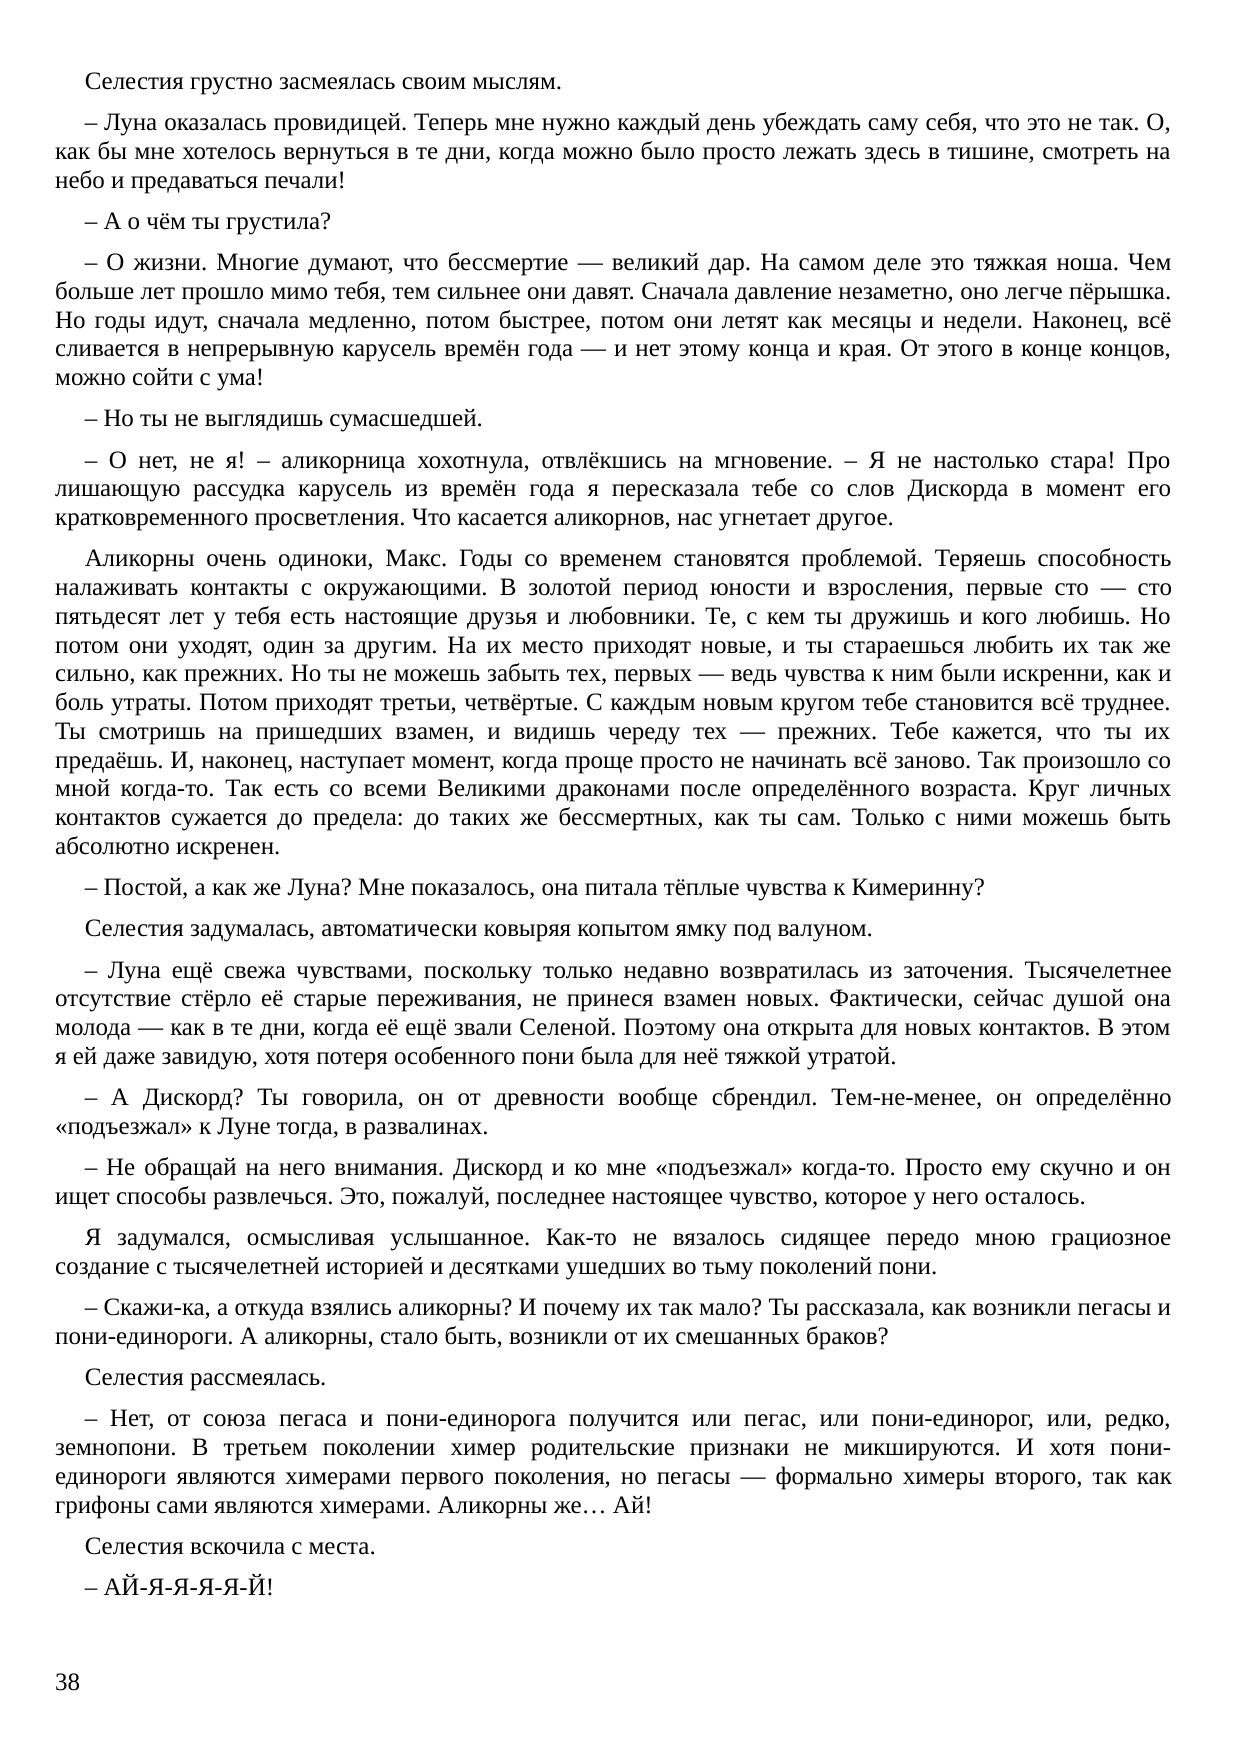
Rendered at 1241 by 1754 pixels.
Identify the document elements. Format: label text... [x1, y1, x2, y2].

text – Нет, от союза пегаса и пони-единорога получится или пегас, или пони-единорог, или, редко, земнопони. В третьем поколении химер родительские признаки не микшируются. И хотя пони-единороги являются химерами первого поколения, но пегасы — формально химеры второго, так как грифоны сами являются химерами. Аликорны же… Ай! [55, 1403, 1173, 1518]
text – О жизни. Многие думают, что бессмертие — великий дар. На самом деле это тяжкая ноша. Чем больше лет прошло мимо тебя, тем сильнее они давят. Сначала давление незаметно, оно легче пёрышка. Но годы идут, сначала медленно, потом быстрее, потом они летят как месяцы и недели. Наконец, всё сливается в непрерывную карусель времён года — и нет этому конца и края. От этого в конце концов, можно сойти с ума! [55, 247, 1173, 391]
text – Но ты не выглядишь сумасшедшей. [55, 403, 1173, 432]
text Аликорны очень одиноки, Макс. Годы со временем становятся проблемой. Теряешь способность налаживать контакты с окружающими. В золотой период юности и взросления, первые сто — сто пятьдесят лет у тебя есть настоящие друзья и любовники. Те, с кем ты дружишь и кого любишь. Но потом они уходят, один за другим. На их место приходят новые, и ты стараешься любить их так же сильно, как прежних. Но ты не можешь забыть тех, первых — ведь чувства к ним были искренни, как и боль утраты. Потом приходят третьи, четвёртые. С каждым новым кругом тебе становится всё труднее. Ты смотришь на пришедших взамен, и видишь череду тех — прежних. Тебе кажется, что ты их предаёшь. И, наконец, наступает момент, когда проще просто не начинать всё заново. Так произошло со мной когда-то. Так есть со всеми Великими драконами после определённого возраста. Круг личных контактов сужается до предела: до таких же бессмертных, как ты сам. Только с ними можешь быть абсолютно искренен. [55, 543, 1173, 860]
text – Луна оказалась провидицей. Теперь мне нужно каждый день убеждать саму себя, что это не так. О, как бы мне хотелось вернуться в те дни, когда можно было просто лежать здесь в тишине, смотреть на небо и предаваться печали! [55, 107, 1173, 193]
text Селестия задумалась, автоматически ковыряя копытом ямку под валуном. [55, 913, 1173, 942]
text – Скажи-ка, а откуда взялись аликорны? И почему их так мало? Ты рассказала, как возникли пегасы и пони-единороги. А аликорны, стало быть, возникли от их смешанных браков? [55, 1292, 1173, 1350]
text – АЙ-Я-Я-Я-Я-Й! [55, 1572, 1173, 1601]
text – Луна ещё свежа чувствами, поскольку только недавно возвратилась из заточения. Тысячелетнее отсутствие стёрло её старые переживания, не принеся взамен новых. Фактически, сейчас душой она молода — как в те дни, когда её ещё звали Селеной. Поэтому она открыта для новых контактов. В этом я ей даже завидую, хотя потеря особенного пони была для неё тяжкой утратой. [55, 955, 1173, 1070]
text – А Дискорд? Ты говорила, он от древности вообще сбрендил. Тем-не-менее, он определённо «подъезжал» к Луне тогда, в развалинах. [55, 1082, 1173, 1140]
text Селестия рассмеялась. [55, 1362, 1173, 1391]
text – Постой, а как же Луна? Мне показалось, она питала тёплые чувства к Кимеринну? [55, 872, 1173, 901]
text Селестия грустно засмеялась своим мыслям. [55, 66, 1173, 95]
text Селестия вскочила с места. [55, 1531, 1173, 1560]
text – А о чём ты грустила? [55, 206, 1173, 235]
text – О нет, не я! – аликорница хохотнула, отвлёкшись на мгновение. – Я не настолько стара! Про лишающую рассудка карусель из времён года я пересказала тебе со слов Дискорда в момент его кратковременного просветления. Что касается аликорнов, нас угнетает другое. [55, 445, 1173, 531]
text Я задумался, осмысливая услышанное. Как-то не вязалось сидящее передо мною грациозное создание с тысячелетней историей и десятками ушедших во тьму поколений пони. [55, 1222, 1173, 1280]
text – Не обращай на него внимания. Дискорд и ко мне «подъезжал» когда-то. Просто ему скучно и он ищет способы развлечься. Это, пожалуй, последнее настоящее чувство, которое у него осталось. [55, 1152, 1173, 1210]
